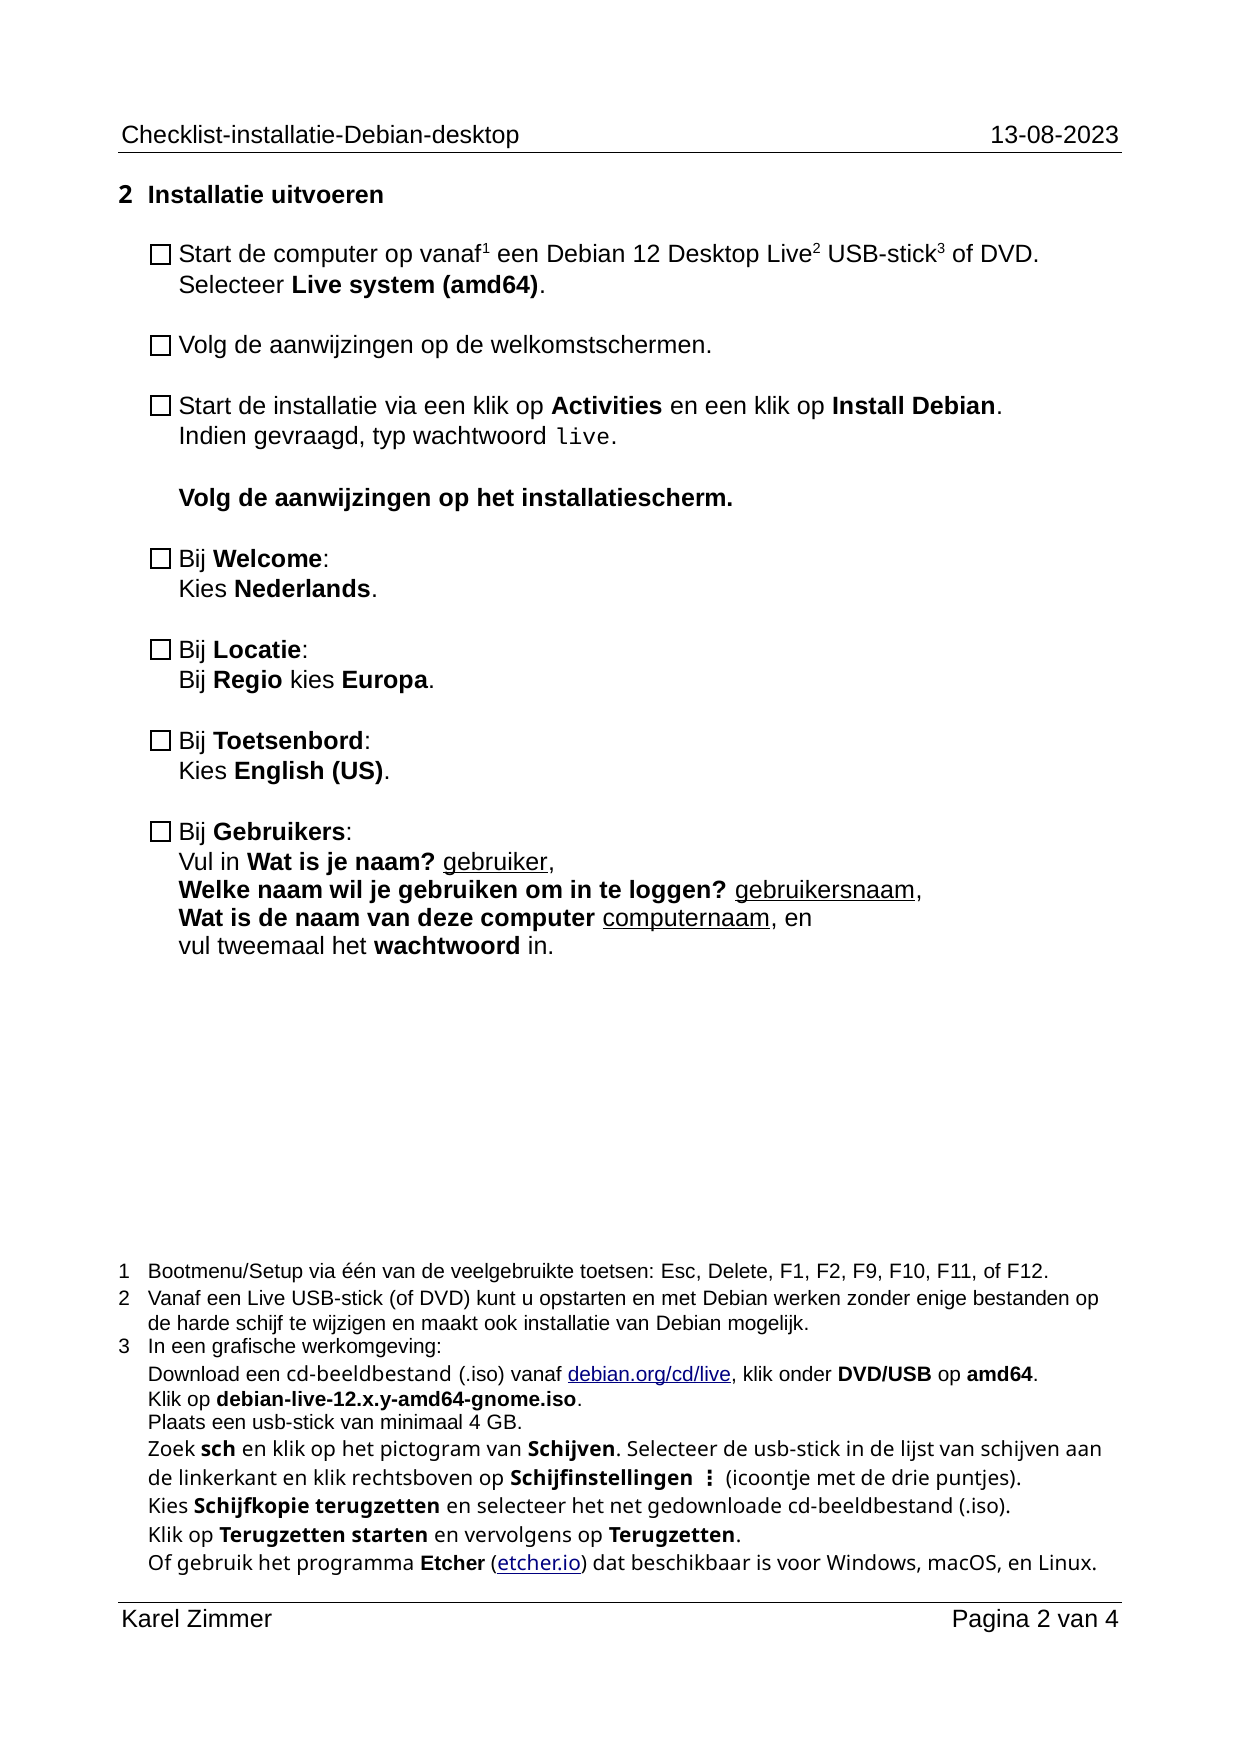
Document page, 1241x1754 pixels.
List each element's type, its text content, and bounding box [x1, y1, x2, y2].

table_cell Vul in Wat is je naam? gebruiker, Welke naam wil je gebruiken om in te loggen? gebruikersnaam, Wat is de naam van deze computer computernaam, en vul tweemaal het wachtwoord in. [177, 847, 1122, 961]
table_cell [142, 665, 177, 695]
table_cell [142, 269, 177, 300]
table_cell [142, 756, 177, 786]
table_cell [177, 786, 1122, 817]
table_cell [142, 786, 177, 817]
table_cell [142, 483, 177, 513]
table_cell Selecteer Live system (amd64). [177, 269, 1122, 300]
table_cell [118, 635, 142, 665]
table_cell [118, 695, 142, 726]
table_cell [142, 391, 177, 421]
table_cell [142, 635, 177, 665]
table_cell [142, 726, 177, 756]
table_cell [177, 604, 1122, 635]
table_header [142, 239, 177, 269]
table_cell [142, 604, 177, 635]
table_cell [118, 483, 142, 513]
table_cell Bij Gebruikers: [177, 817, 1122, 847]
table_cell [177, 695, 1122, 726]
table_cell [142, 695, 177, 726]
table_cell [118, 544, 142, 574]
table_cell [118, 330, 142, 360]
table_cell [142, 360, 177, 391]
table_cell [118, 726, 142, 756]
table_cell Bij Welcome: [177, 544, 1122, 574]
table_cell [118, 756, 142, 786]
table_cell [118, 665, 142, 695]
table_cell Start de installatie via een klik op Activities en een klik op Install Debian. [177, 391, 1122, 421]
table_cell Indien gevraagd, typ wachtwoord live. [177, 421, 1122, 453]
table_cell [177, 300, 1122, 330]
table_cell [118, 300, 142, 330]
list Installatie uitvoeren [118, 177, 1122, 211]
table_cell [142, 330, 177, 360]
table_cell [118, 604, 142, 635]
table_cell [118, 514, 142, 544]
table_cell [118, 360, 142, 391]
table_cell Kies Nederlands. [177, 574, 1122, 604]
table_cell [142, 453, 177, 483]
table_cell [118, 817, 142, 847]
table_cell Bij Regio kies Europa. [177, 665, 1122, 695]
table_cell [177, 514, 1122, 544]
table_cell [118, 453, 142, 483]
table_cell Volg de aanwijzingen op de welkomstschermen. [177, 330, 1122, 360]
table_cell [118, 786, 142, 817]
table_cell Volg de aanwijzingen op het installatiescherm. [177, 483, 1122, 513]
table_cell [118, 421, 142, 453]
table_cell [118, 391, 142, 421]
table_cell Bij Locatie: [177, 635, 1122, 665]
table_cell [142, 574, 177, 604]
table_cell Kies English (US). [177, 756, 1122, 786]
table_cell [142, 847, 177, 961]
table_cell [142, 421, 177, 453]
table_cell [118, 847, 142, 961]
table_cell Bij Toetsenbord: [177, 726, 1122, 756]
table_header [118, 239, 142, 269]
table_cell [142, 544, 177, 574]
table_cell [142, 300, 177, 330]
table_cell [177, 360, 1122, 391]
table_cell [118, 574, 142, 604]
table_cell [142, 514, 177, 544]
table_cell [118, 269, 142, 300]
table_cell [177, 453, 1122, 483]
table_cell [142, 817, 177, 847]
table_header Start de computer op vanaf een Debian 12 Desktop Live USB-stick of DVD. [177, 239, 1122, 269]
